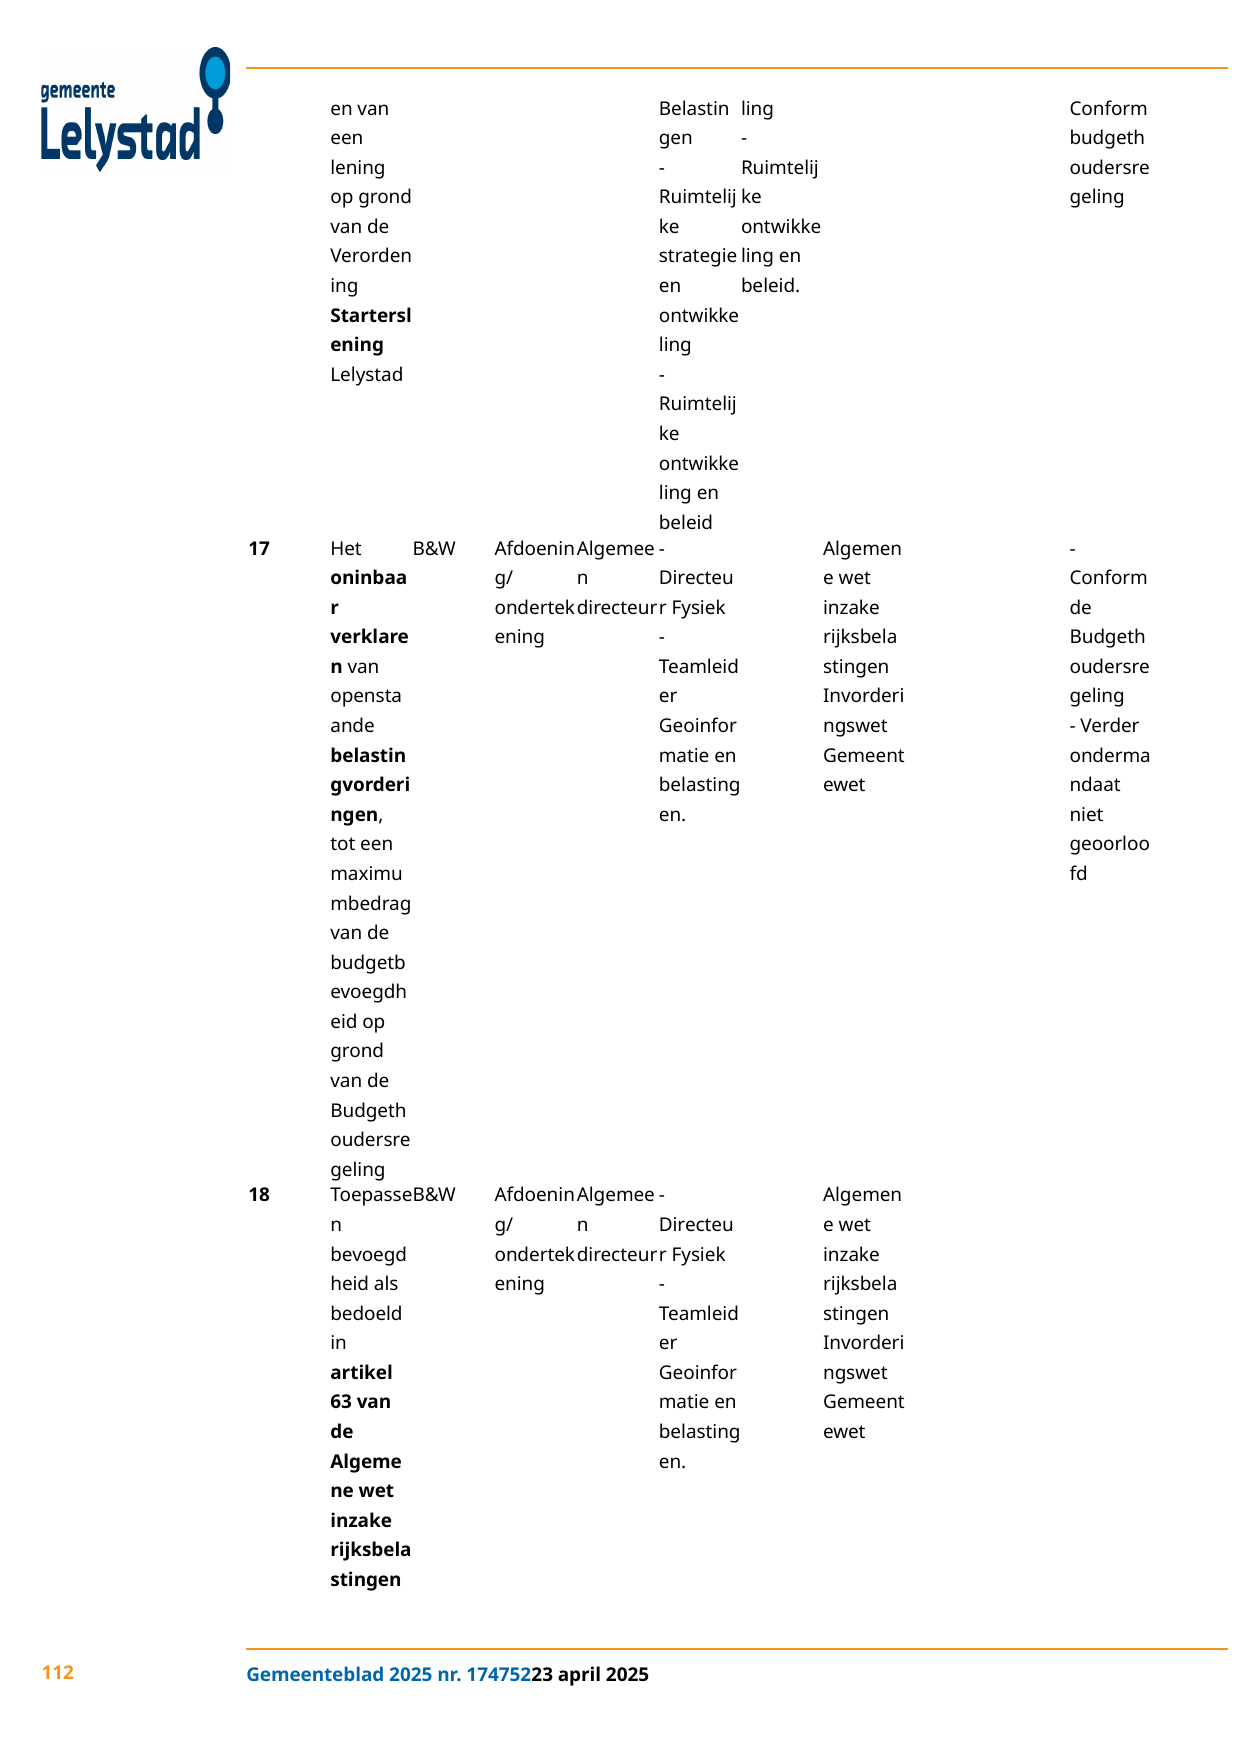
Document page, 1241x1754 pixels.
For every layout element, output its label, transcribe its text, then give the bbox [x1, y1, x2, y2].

table_cell - Conform de Budgethoudersregeling - Verder ondermandaat niet geoorloofd [1069, 535, 1152, 1182]
table_cell B&W [412, 535, 494, 1182]
table_cell en van een lening op grond van de Verordening Starterslening Lelystad [330, 95, 412, 535]
table_cell - Conform budgethoudersregeling [1069, 95, 1152, 535]
table_cell 18 [248, 1182, 330, 1592]
table_cell Afdoening/ondertekening [494, 1182, 577, 1592]
table_cell - Directeur Fysiek - Teamleider Geoinformatie en belastingen. [659, 535, 741, 1182]
table_cell Algemeen directeur [577, 535, 659, 1182]
table_cell [823, 95, 905, 535]
table_cell Algemene wet inzake rijksbelastingen Invorderingswet Gemeentewet [823, 1182, 905, 1592]
picture [41, 47, 231, 172]
table_cell 17 [248, 535, 330, 1182]
table_cell [494, 95, 577, 535]
table_cell ling - Ruimtelijke ontwikkeling en beleid. [741, 95, 823, 535]
table_cell [987, 535, 1069, 1182]
table_cell [987, 95, 1069, 535]
table_cell [905, 535, 987, 1182]
table_cell [987, 1182, 1069, 1592]
table_cell [905, 1182, 987, 1592]
table_cell [741, 535, 823, 1182]
table_cell Toepassen bevoegdheid als bedoeld in artikel 63 van de Algemene wet inzake rijksbelastingen [330, 1182, 412, 1592]
table_cell - Directeur Fysiek - Teamleider Geoinformatie en belastingen. [659, 1182, 741, 1592]
table_cell [412, 95, 494, 535]
table_cell Algemeen directeur [577, 1182, 659, 1592]
table_cell Belastingen - Ruimtelijke strategie en ontwikkeling - Ruimtelijke ontwikkeling en beleid [659, 95, 741, 535]
table_cell Afdoening/ondertekening [494, 535, 577, 1182]
table_cell [248, 95, 330, 535]
table_cell [741, 1182, 823, 1592]
table_cell Algemene wet inzake rijksbelastingen Invorderingswet Gemeentewet [823, 535, 905, 1182]
table_cell [1069, 1182, 1152, 1592]
table_cell Het oninbaar verklaren van openstaande belastingvorderingen, tot een maximumbedrag van de budgetbevoegdheid op grond van de Budgethoudersregeling [330, 535, 412, 1182]
table_cell [905, 95, 987, 535]
table_cell [577, 95, 659, 535]
table_cell B&W [412, 1182, 494, 1592]
